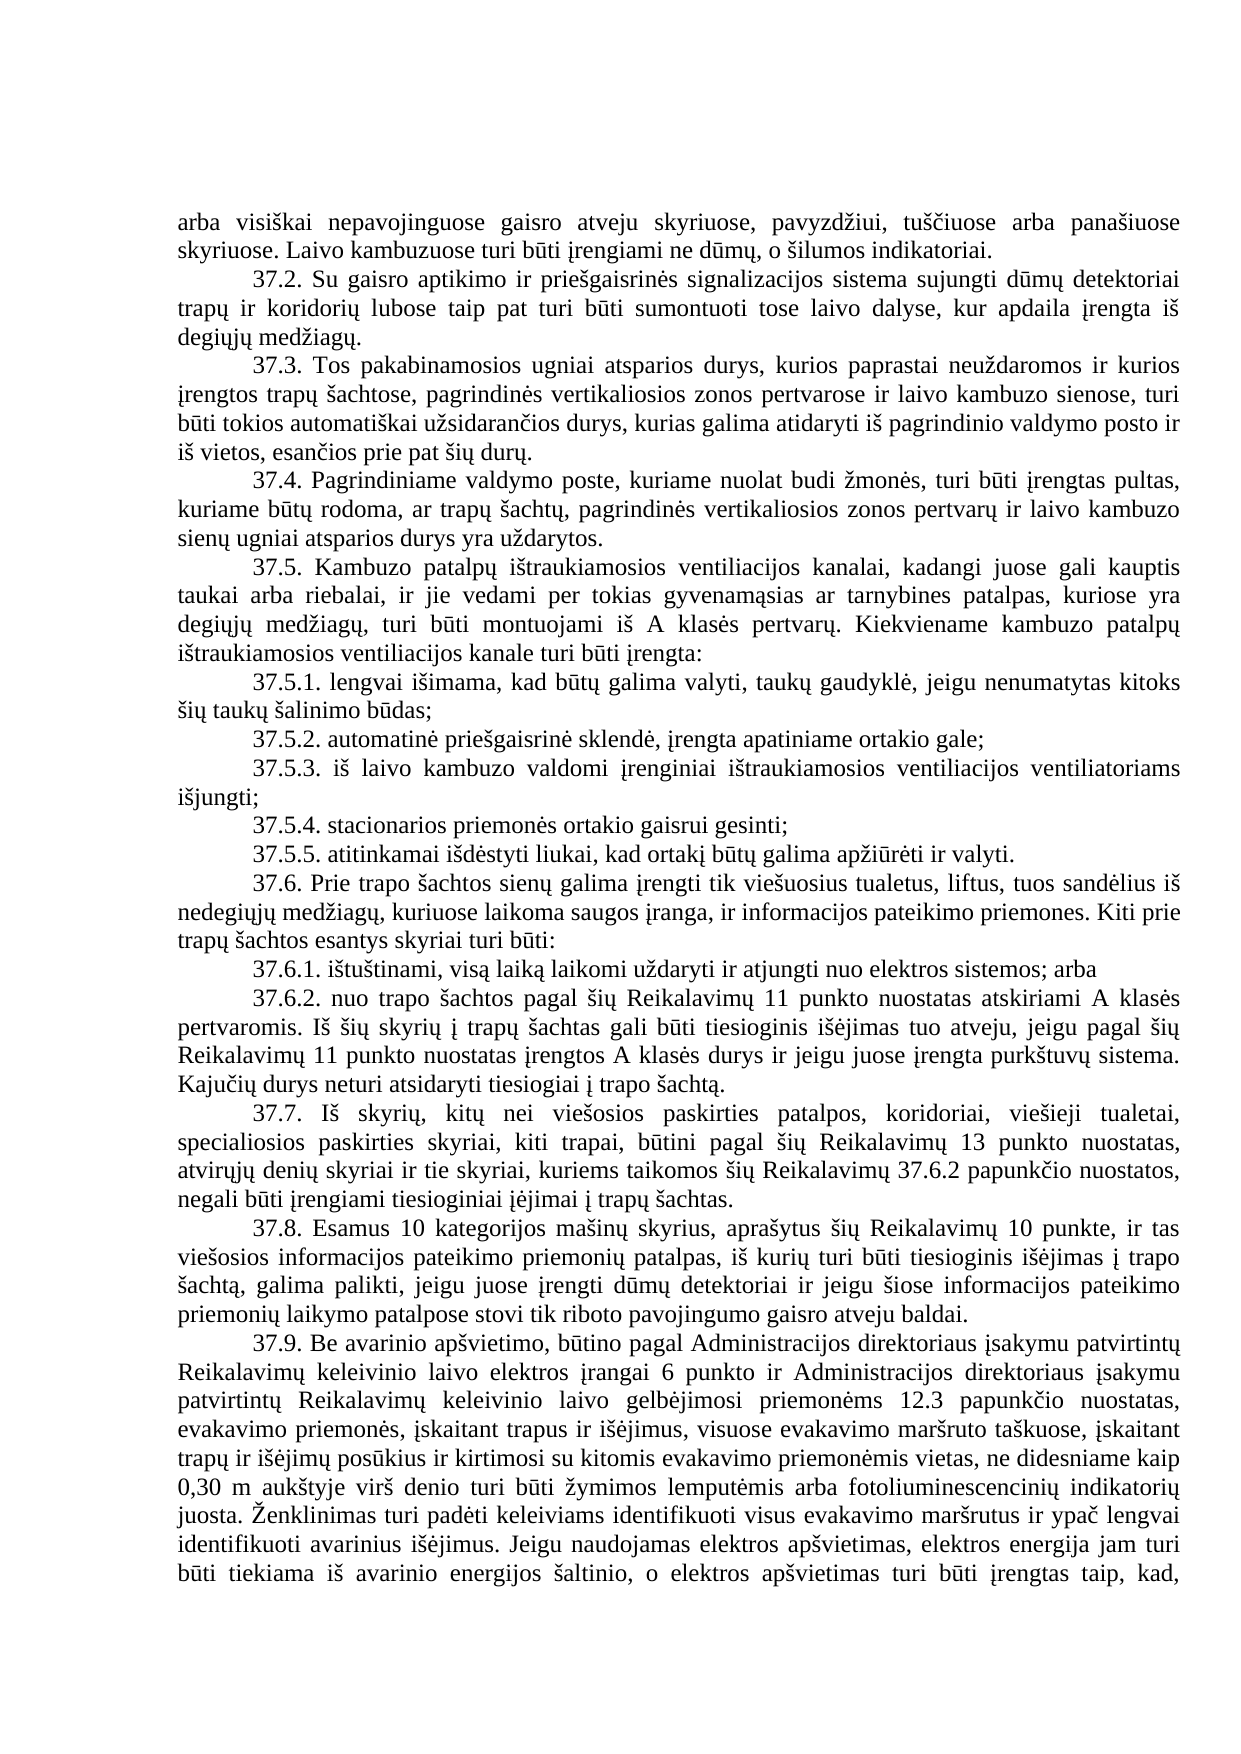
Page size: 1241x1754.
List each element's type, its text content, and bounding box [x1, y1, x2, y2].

text 37.6.2. nuo trapo šachtos pagal šių Reikalavimų 11 punkto nuostatas atskiriami A klasės pertvaromis. Iš šių skyrių į trapų šachtas gali būti tiesioginis išėjimas tuo atveju, jeigu pagal šių Reikalavimų 11 punkto nuostatas įrengtos A klasės durys ir jeigu juose įrengta purkštuvų sistema. Kajučių durys neturi atsidaryti tiesiogiai į trapo šachtą. [177, 983, 1181, 1098]
text 37.5.2. automatinė priešgaisrinė sklendė, įrengta apatiniame ortakio gale; [177, 724, 1181, 753]
text 37.9. Be avarinio apšvietimo, būtino pagal Administracijos direktoriaus įsakymu patvirtintų Reikalavimų keleivinio laivo elektros įrangai 6 punkto ir Administracijos direktoriaus įsakymu patvirtintų Reikalavimų keleivinio laivo gelbėjimosi priemonėms 12.3 papunkčio nuostatas, evakavimo priemonės, įskaitant trapus ir išėjimus, visuose evakavimo maršruto taškuose, įskaitant trapų ir išėjimų posūkius ir kirtimosi su kitomis evakavimo priemonėmis vietas, ne didesniame kaip 0,30 m aukštyje virš denio turi būti žymimos lemputėmis arba fotoliuminescencinių indikatorių juosta. Ženklinimas turi padėti keleiviams identifikuoti visus evakavimo maršrutus ir ypač lengvai identifikuoti avarinius išėjimus. Jeigu naudojamas elektros apšvietimas, elektros energija jam turi būti tiekiama iš avarinio energijos šaltinio, o elektros apšvietimas turi būti įrengtas taip, kad, [177, 1328, 1181, 1587]
text 37.5.5. atitinkamai išdėstyti liukai, kad ortakį būtų galima apžiūrėti ir valyti. [177, 839, 1181, 868]
text 37.5.1. lengvai išimama, kad būtų galima valyti, taukų gaudyklė, jeigu nenumatytas kitoks šių taukų šalinimo būdas; [177, 667, 1181, 724]
text 37.5.4. stacionarios priemonės ortakio gaisrui gesinti; [177, 810, 1181, 839]
text 37.8. Esamus 10 kategorijos mašinų skyrius, aprašytus šių Reikalavimų 10 punkte, ir tas viešosios informacijos pateikimo priemonių patalpas, iš kurių turi būti tiesioginis išėjimas į trapo šachtą, galima palikti, jeigu juose įrengti dūmų detektoriai ir jeigu šiose informacijos pateikimo priemonių laikymo patalpose stovi tik riboto pavojingumo gaisro atveju baldai. [177, 1213, 1181, 1328]
text 37.4. Pagrindiniame valdymo poste, kuriame nuolat budi žmonės, turi būti įrengtas pultas, kuriame būtų rodoma, ar trapų šachtų, pagrindinės vertikaliosios zonos pertvarų ir laivo kambuzo sienų ugniai atsparios durys yra uždarytos. [177, 465, 1181, 552]
text 37.5. Kambuzo patalpų ištraukiamosios ventiliacijos kanalai, kadangi juose gali kauptis taukai arba riebalai, ir jie vedami per tokias gyvenamąsias ar tarnybines patalpas, kuriose yra degiųjų medžiagų, turi būti montuojami iš A klasės pertvarų. Kiekviename kambuzo patalpų ištraukiamosios ventiliacijos kanale turi būti įrengta: [177, 552, 1181, 667]
text arba visiškai nepavojinguose gaisro atveju skyriuose, pavyzdžiui, tuščiuose arba panašiuose skyriuose. Laivo kambuzuose turi būti įrengiami ne dūmų, o šilumos indikatoriai. [177, 207, 1181, 264]
text 37.7. Iš skyrių, kitų nei viešosios paskirties patalpos, koridoriai, viešieji tualetai, specialiosios paskirties skyriai, kiti trapai, būtini pagal šių Reikalavimų 13 punkto nuostatas, atvirųjų denių skyriai ir tie skyriai, kuriems taikomos šių Reikalavimų 37.6.2 papunkčio nuostatos, negali būti įrengiami tiesioginiai įėjimai į trapų šachtas. [177, 1098, 1181, 1213]
text 37.5.3. iš laivo kambuzo valdomi įrenginiai ištraukiamosios ventiliacijos ventiliatoriams išjungti; [177, 753, 1181, 810]
text 37.2. Su gaisro aptikimo ir priešgaisrinės signalizacijos sistema sujungti dūmų detektoriai trapų ir koridorių lubose taip pat turi būti sumontuoti tose laivo dalyse, kur apdaila įrengta iš degiųjų medžiagų. [177, 264, 1181, 350]
text 37.6.1. ištuštinami, visą laiką laikomi uždaryti ir atjungti nuo elektros sistemos; arba [177, 954, 1181, 983]
text 37.6. Prie trapo šachtos sienų galima įrengti tik viešuosius tualetus, liftus, tuos sandėlius iš nedegiųjų medžiagų, kuriuose laikoma saugos įranga, ir informacijos pateikimo priemones. Kiti prie trapų šachtos esantys skyriai turi būti: [177, 868, 1181, 954]
text 37.3. Tos pakabinamosios ugniai atsparios durys, kurios paprastai neuždaromos ir kurios įrengtos trapų šachtose, pagrindinės vertikaliosios zonos pertvarose ir laivo kambuzo sienose, turi būti tokios automatiškai užsidarančios durys, kurias galima atidaryti iš pagrindinio valdymo posto ir iš vietos, esančios prie pat šių durų. [177, 350, 1181, 465]
